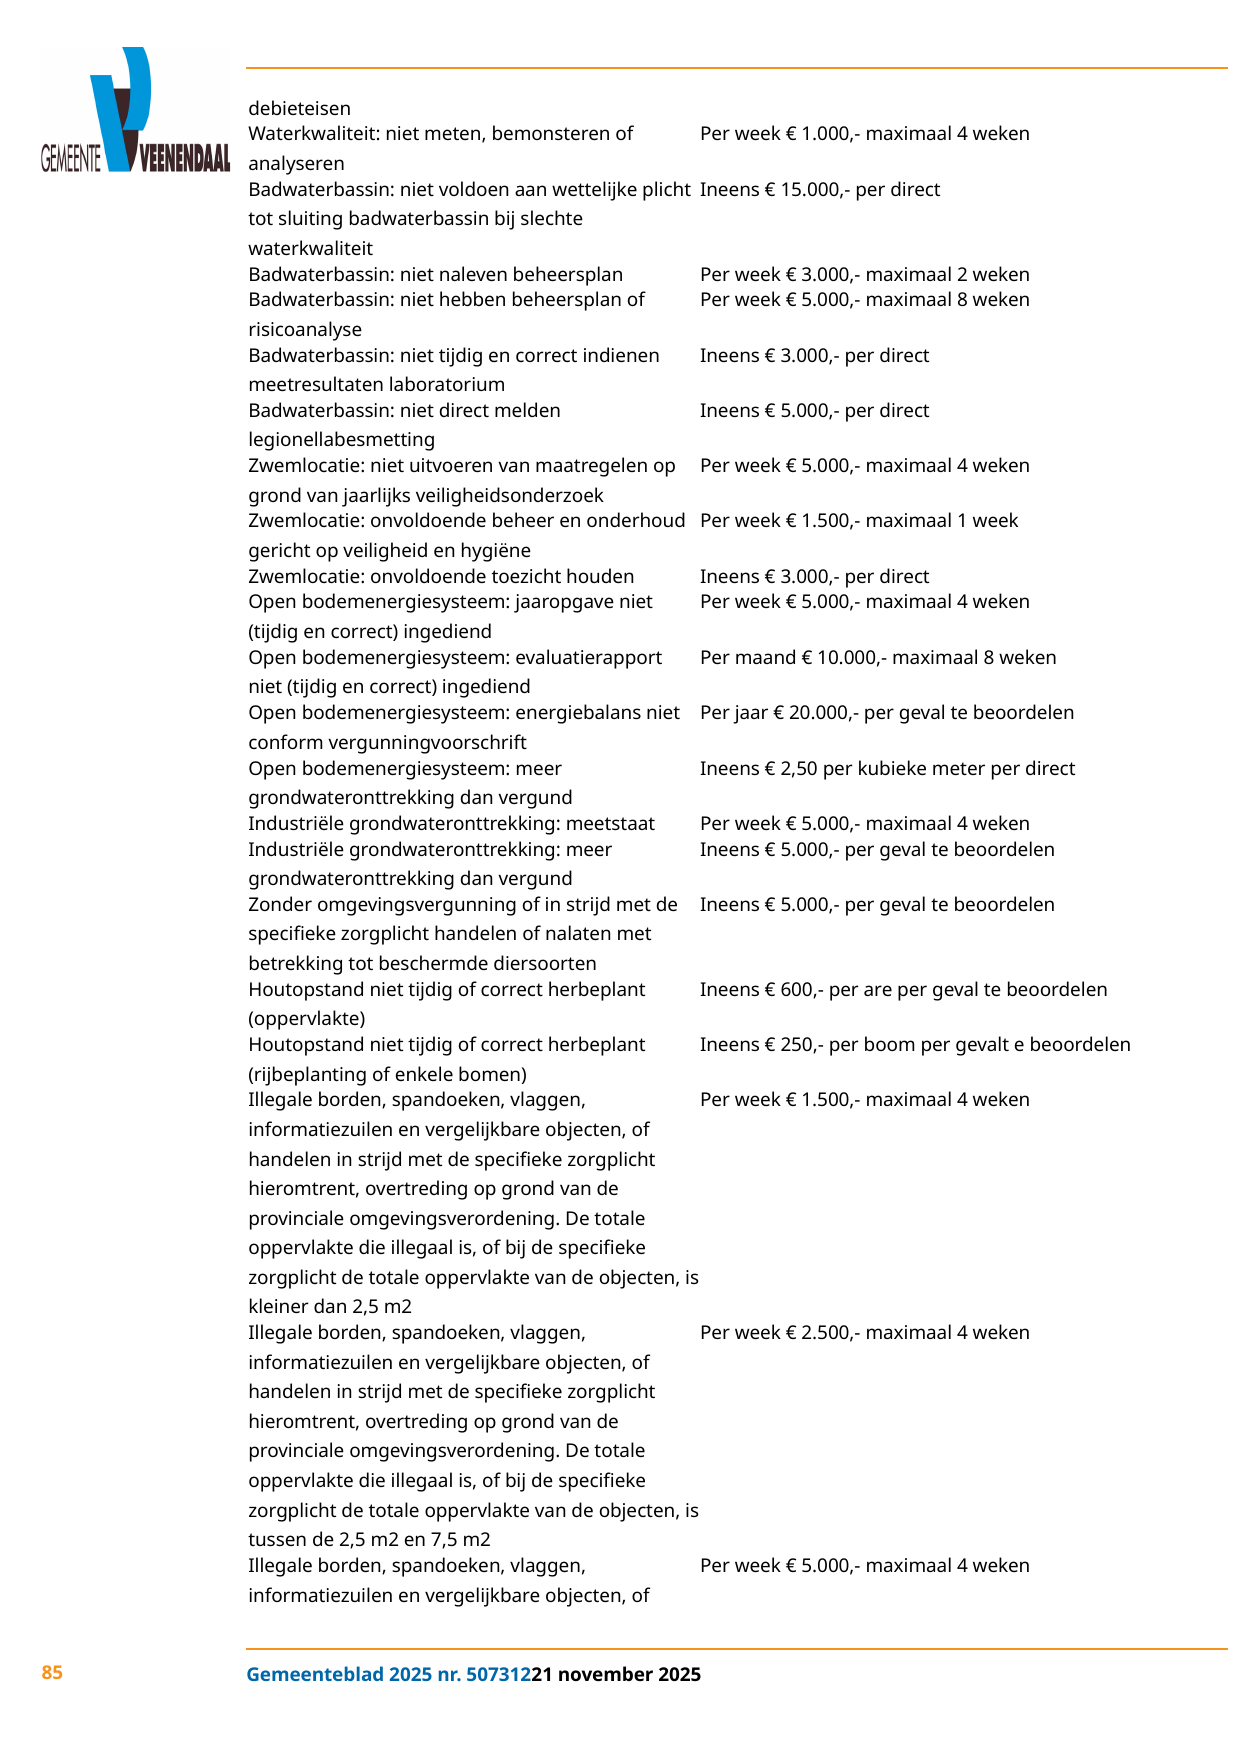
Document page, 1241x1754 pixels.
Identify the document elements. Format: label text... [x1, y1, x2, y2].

table_cell Badwaterbassin: niet direct melden legionellabesmetting [248, 397, 700, 452]
table_cell Illegale borden, spandoeken, vlaggen, informatiezuilen en vergelijkbare objecten, of handelen in strijd met de specifieke zorgplicht hieromtrent, overtreding op grond van de provinciale omgevingsverordening. De totale oppervlakte die illegaal is, of bij de specifieke zorgplicht de totale oppervlakte van de objecten, is tussen de 2,5 m2 en 7,5 m2 [248, 1319, 700, 1552]
table_cell Houtopstand niet tijdig of correct herbeplant (oppervlakte) [248, 976, 700, 1031]
table_cell Zwemlocatie: onvoldoende beheer en onderhoud gericht op veiligheid en hygiëne [248, 508, 700, 563]
table_cell Per jaar € 20.000,- per geval te beoordelen [700, 699, 1152, 755]
table_cell Illegale borden, spandoeken, vlaggen, informatiezuilen en vergelijkbare objecten, of [248, 1552, 700, 1607]
table_cell Ineens € 250,- per boom per gevalt e beoordelen [700, 1031, 1152, 1087]
table_cell Ineens € 2,50 per kubieke meter per direct [700, 755, 1152, 810]
table_cell Ineens € 600,- per are per geval te beoordelen [700, 976, 1152, 1031]
table_cell Per week € 1.500,- maximaal 1 week [700, 508, 1152, 563]
table_cell Ineens € 5.000,- per geval te beoordelen [700, 891, 1152, 976]
table_cell Open bodemenergiesysteem: meer grondwateronttrekking dan vergund [248, 755, 700, 810]
table_cell Zwemlocatie: onvoldoende toezicht houden [248, 563, 700, 589]
table_cell Badwaterbassin: niet tijdig en correct indienen meetresultaten laboratorium [248, 342, 700, 397]
table_cell Open bodemenergiesysteem: evaluatierapport niet (tijdig en correct) ingediend [248, 644, 700, 699]
table_cell Industriële grondwateronttrekking: meer grondwateronttrekking dan vergund [248, 836, 700, 891]
table_cell Per week € 5.000,- maximaal 4 weken [700, 589, 1152, 644]
table_cell Ineens € 15.000,- per direct [700, 176, 1152, 261]
table_cell Per week € 5.000,- maximaal 4 weken [700, 453, 1152, 508]
table_cell Open bodemenergiesysteem: energiebalans niet conform vergunningvoorschrift [248, 699, 700, 755]
table_cell Badwaterbassin: niet naleven beheersplan [248, 261, 700, 286]
picture [41, 47, 130, 172]
table_cell Ineens € 5.000,- per geval te beoordelen [700, 836, 1152, 891]
table_cell Badwaterbassin: niet voldoen aan wettelijke plicht tot sluiting badwaterbassin bij slechte waterkwaliteit [248, 176, 700, 261]
table_cell Ineens € 5.000,- per direct [700, 397, 1152, 452]
table_cell - debieteisen [248, 95, 700, 121]
table_cell Per week € 2.500,- maximaal 4 weken [700, 1319, 1152, 1552]
table_cell Badwaterbassin: niet hebben beheersplan of risicoanalyse [248, 286, 700, 342]
table_cell Per maand € 10.000,- maximaal 8 weken [700, 644, 1152, 699]
table_cell Illegale borden, spandoeken, vlaggen, informatiezuilen en vergelijkbare objecten, of handelen in strijd met de specifieke zorgplicht hieromtrent, overtreding op grond van de provinciale omgevingsverordening. De totale oppervlakte die illegaal is, of bij de specifieke zorgplicht de totale oppervlakte van de objecten, is kleiner dan 2,5 m2 [248, 1087, 700, 1319]
table_cell Per week € 1.000,- maximaal 4 weken [700, 121, 1152, 176]
table_cell Waterkwaliteit: niet meten, bemonsteren of analyseren [248, 121, 700, 176]
table_cell Houtopstand niet tijdig of correct herbeplant (rijbeplanting of enkele bomen) [248, 1031, 700, 1087]
table_cell Zwemlocatie: niet uitvoeren van maatregelen op grond van jaarlijks veiligheidsonderzoek [248, 453, 700, 508]
table_cell Ineens € 3.000,- per direct [700, 342, 1152, 397]
table_cell Per week € 1.500,- maximaal 4 weken [700, 1087, 1152, 1319]
table_cell Per week € 5.000,- maximaal 8 weken [700, 286, 1152, 342]
table_cell Per week € 5.000,- maximaal 4 weken [700, 810, 1152, 836]
table_cell Per week € 5.000,- maximaal 4 weken [700, 1552, 1152, 1607]
table_cell [700, 95, 1152, 121]
table_cell Per week € 3.000,- maximaal 2 weken [700, 261, 1152, 286]
picture [123, 47, 231, 172]
table_cell Industriële grondwateronttrekking: meetstaat [248, 810, 700, 836]
table_cell Zonder omgevingsvergunning of in strijd met de specifieke zorgplicht handelen of nalaten met betrekking tot beschermde diersoorten [248, 891, 700, 976]
table_cell Open bodemenergiesysteem: jaaropgave niet (tijdig en correct) ingediend [248, 589, 700, 644]
table_cell Ineens € 3.000,- per direct [700, 563, 1152, 589]
